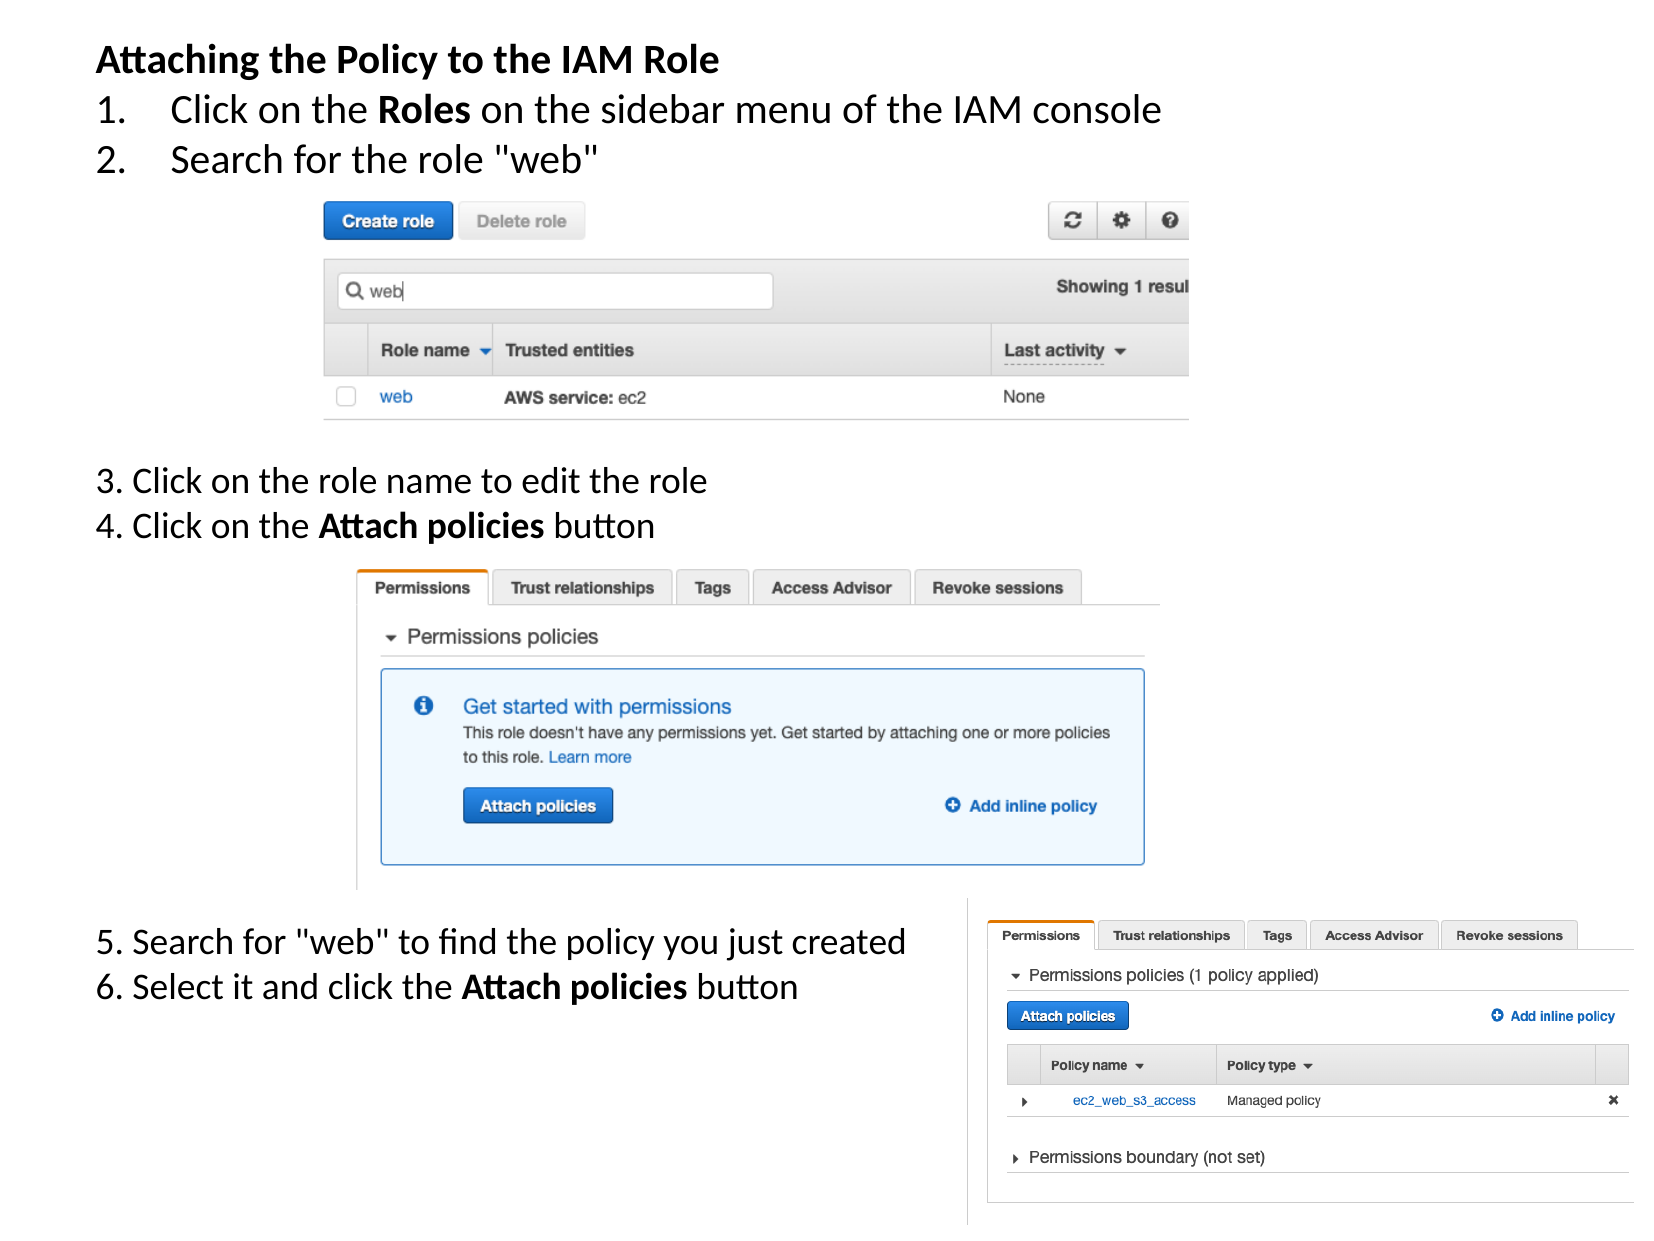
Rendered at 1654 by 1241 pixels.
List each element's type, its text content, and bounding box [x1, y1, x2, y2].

text_box 3. Click on the role name to edit the role 4. Click on the Attach policies button [81, 449, 1569, 554]
picture [310, 191, 1189, 449]
picture [340, 554, 1160, 890]
text_box 5. Search for "web" to find the policy you just created 6. Select it and click the Attach policies button [81, 910, 967, 1015]
picture [967, 898, 1634, 1225]
text_box Attaching the Policy to the IAM Role Click on the Roles on the sidebar menu of the IAM console Search for the role "web" [81, 24, 1569, 190]
